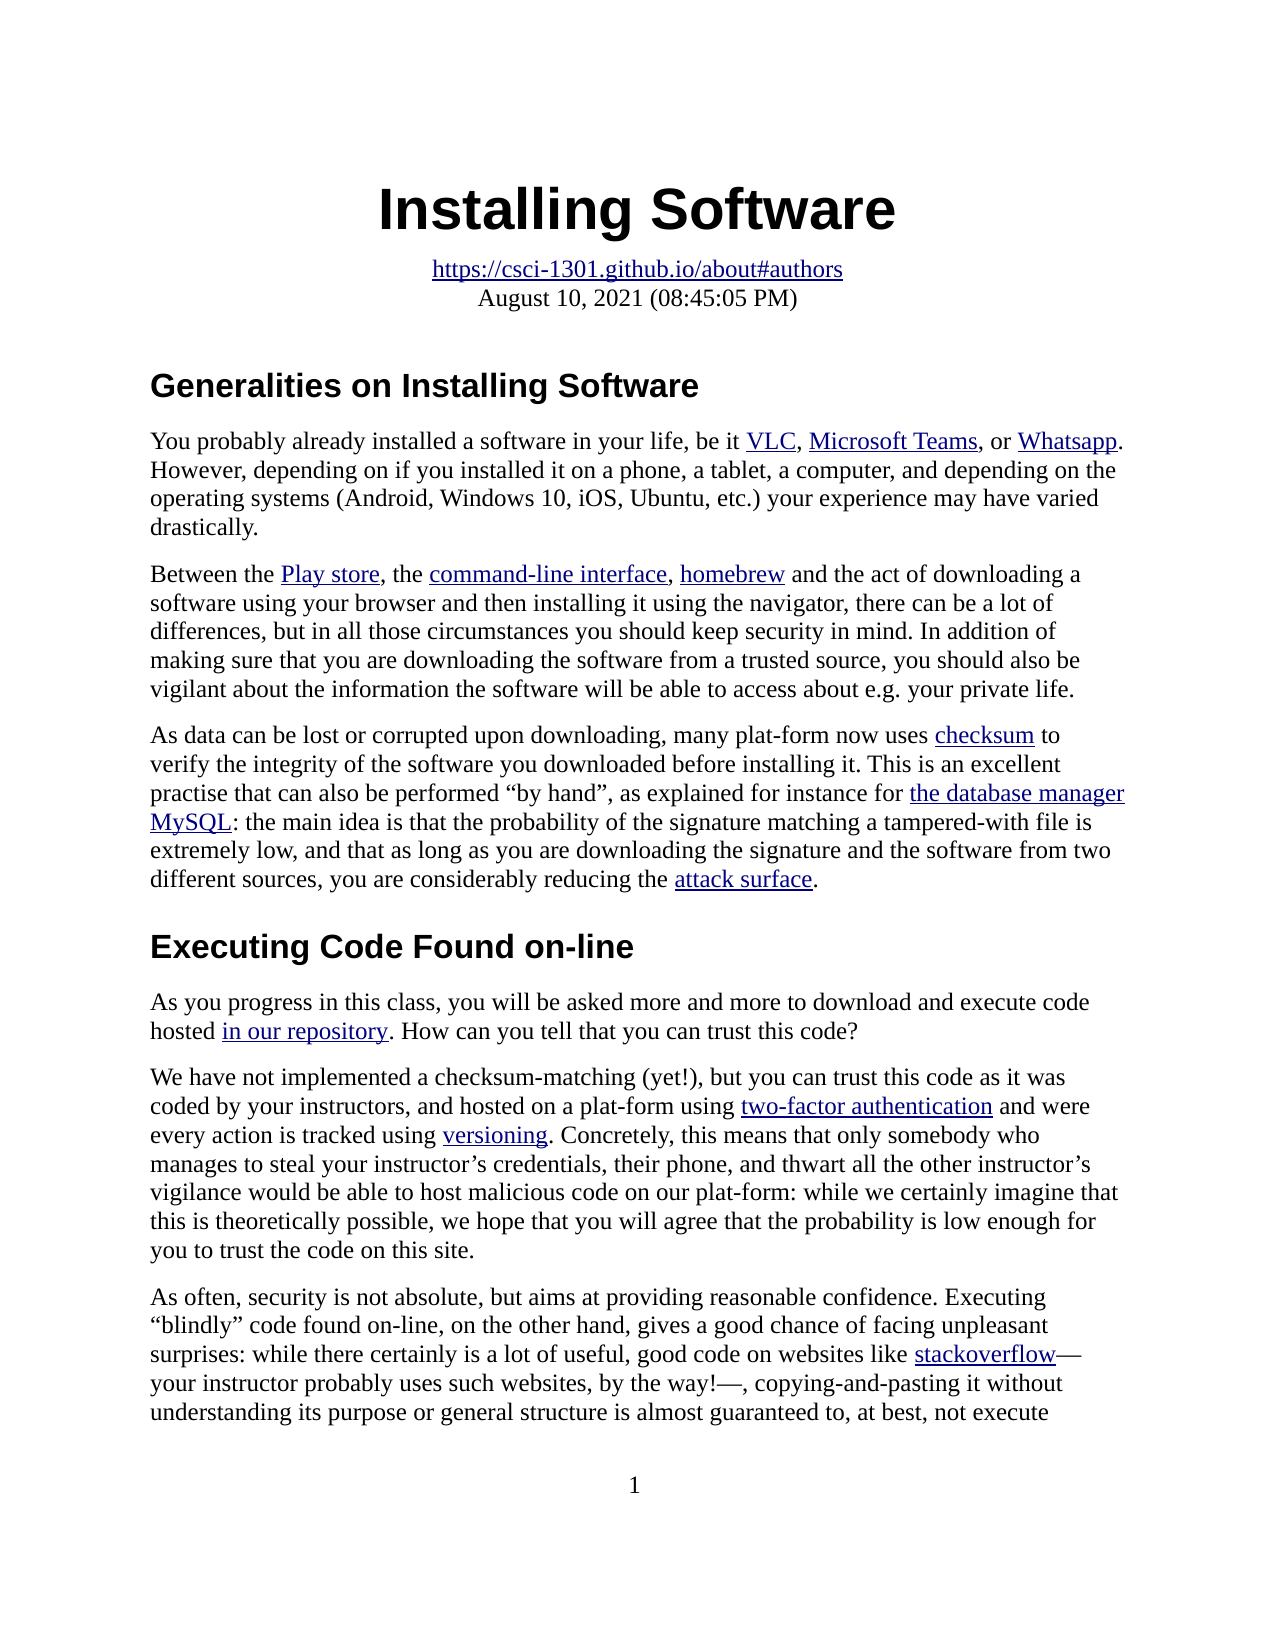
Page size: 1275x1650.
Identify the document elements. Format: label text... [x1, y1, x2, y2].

text As often, security is not absolute, but aims at providing reasonable confidence. Executing “blindly” code found on-line, on the other hand, gives a good chance of facing unpleasant surprises: while there certainly is a lot of useful, good code on websites like stackoverflow—your instructor probably uses such websites, by the way!—, copying-and-pasting it without understanding its purpose or general structure is almost guaranteed to, at best, not execute [150, 1282, 1125, 1425]
subtitle Generalities on Installing Software [150, 366, 1125, 404]
text We have not implemented a checksum-matching (yet!), but you can trust this code as it was coded by your instructors, and hosted on a plat-form using two-factor authentication and were every action is tracked using versioning. Concretely, this means that only somebody who manages to steal your instructor’s credentials, their phone, and thwart all the other instructor’s vigilance would be able to host malicious code on our plat-form: while we certainly imagine that this is theoretically possible, we hope that you will agree that the probability is low enough for you to trust the code on this site. [150, 1062, 1125, 1264]
text August 10, 2021 (08:45:05 PM) [150, 283, 1125, 312]
text As data can be lost or corrupted upon downloading, many plat-form now uses checksum to verify the integrity of the software you downloaded before installing it. This is an excellent practise that can also be performed “by hand”, as explained for instance for the database manager MySQL: the main idea is that the probability of the signature matching a tampered-with file is extremely low, and that as long as you are downloading the signature and the software from two different sources, you are considerably reducing the attack surface. [150, 721, 1125, 893]
text As you progress in this class, you will be asked more and more to download and execute code hosted in our repository. How can you tell that you can trust this code? [150, 987, 1125, 1044]
text Between the Play store, the command-line interface, homebrew and the act of downloading a software using your browser and then installing it using the navigator, there can be a lot of differences, but in all those circumstances you should keep security in mind. In addition of making sure that you are downloading the software from a trusted source, you should also be vigilant about the information the software will be able to access about e.g. your private life. [150, 559, 1125, 703]
text You probably already installed a software in your life, be it VLC, Microsoft Teams, or Whatsapp. However, depending on if you installed it on a phone, a tablet, a computer, and depending on the operating systems (Android, Windows 10, iOS, Ubuntu, etc.) your experience may have varied drastically. [150, 426, 1125, 541]
text https://csci-1301.github.io/about#authors [150, 254, 1125, 283]
title Installing Software [150, 175, 1125, 242]
subtitle Executing Code Found on-line [150, 927, 1125, 966]
